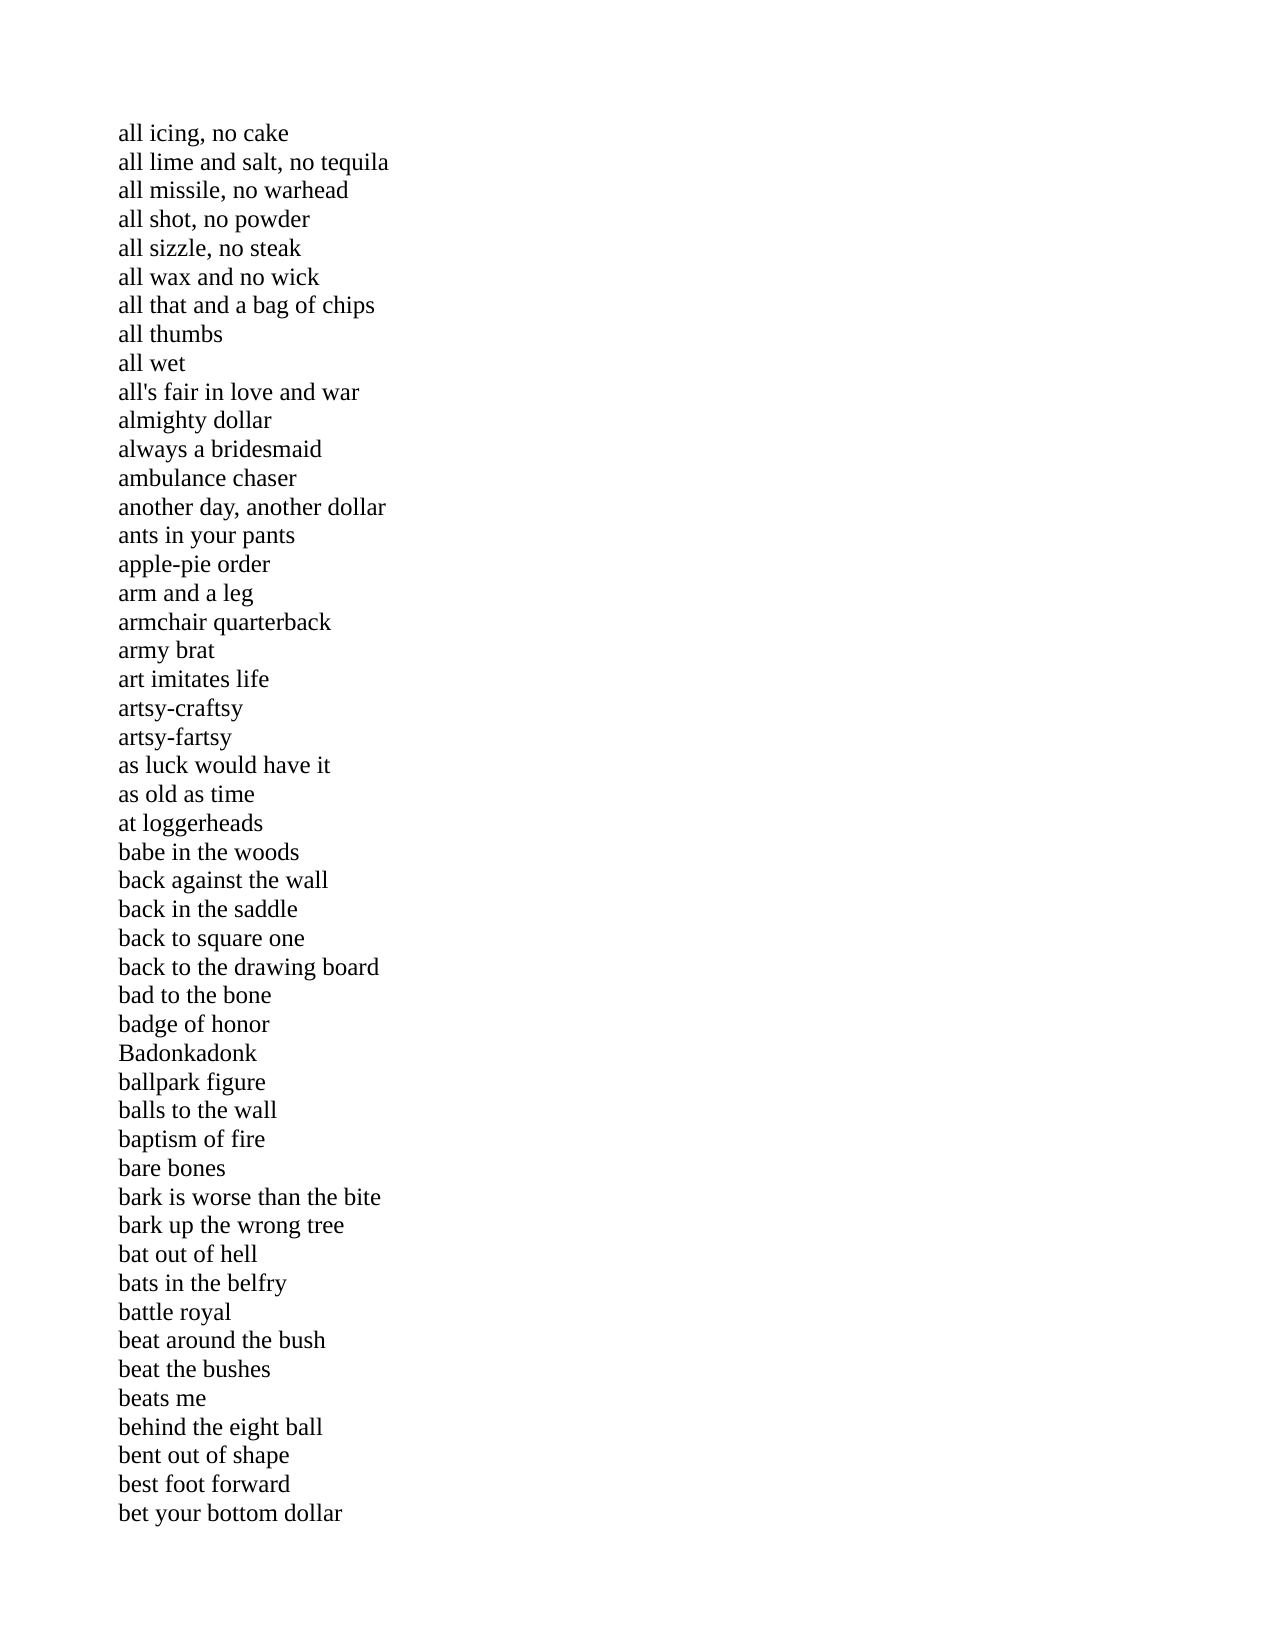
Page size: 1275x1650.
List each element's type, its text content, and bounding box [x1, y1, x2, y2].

text all lime and salt, no tequila [118, 147, 1157, 176]
text back to square one [118, 923, 1157, 952]
text beat the bushes [118, 1354, 1157, 1383]
text back against the wall [118, 866, 1157, 894]
text badge of honor [118, 1009, 1157, 1038]
text always a bridesmaid [118, 434, 1157, 463]
text as old as time [118, 779, 1157, 808]
text all shot, no powder [118, 204, 1157, 233]
text bet your bottom dollar [118, 1498, 1157, 1527]
text army brat [118, 636, 1157, 664]
text back to the drawing board [118, 952, 1157, 981]
text back in the saddle [118, 894, 1157, 923]
text babe in the woods [118, 837, 1157, 866]
text all sizzle, no steak [118, 233, 1157, 262]
text beats me [118, 1383, 1157, 1412]
text bark up the wrong tree [118, 1211, 1157, 1239]
text Badonkadonk [118, 1038, 1157, 1067]
text art imitates life [118, 664, 1157, 693]
text all that and a bag of chips [118, 291, 1157, 319]
text all icing, no cake [118, 118, 1157, 147]
text bats in the belfry [118, 1268, 1157, 1297]
text ambulance chaser [118, 463, 1157, 492]
text as luck would have it [118, 751, 1157, 779]
text bat out of hell [118, 1239, 1157, 1268]
text bark is worse than the bite [118, 1182, 1157, 1211]
text at loggerheads [118, 808, 1157, 837]
text ants in your pants [118, 521, 1157, 549]
text artsy-fartsy [118, 722, 1157, 751]
text bare bones [118, 1153, 1157, 1182]
text beat around the bush [118, 1326, 1157, 1354]
text best foot forward [118, 1469, 1157, 1498]
text bad to the bone [118, 981, 1157, 1009]
text all wax and no wick [118, 262, 1157, 291]
text artsy-craftsy [118, 693, 1157, 722]
text behind the eight ball [118, 1412, 1157, 1441]
text all missile, no warhead [118, 176, 1157, 204]
text all wet [118, 348, 1157, 377]
text apple-pie order [118, 549, 1157, 578]
text ballpark figure [118, 1067, 1157, 1096]
text bent out of shape [118, 1441, 1157, 1469]
text baptism of fire [118, 1124, 1157, 1153]
text battle royal [118, 1297, 1157, 1326]
text all thumbs [118, 319, 1157, 348]
text balls to the wall [118, 1096, 1157, 1124]
text another day, another dollar [118, 492, 1157, 521]
text almighty dollar [118, 406, 1157, 434]
text armchair quarterback [118, 607, 1157, 636]
text arm and a leg [118, 578, 1157, 607]
text all's fair in love and war [118, 377, 1157, 406]
